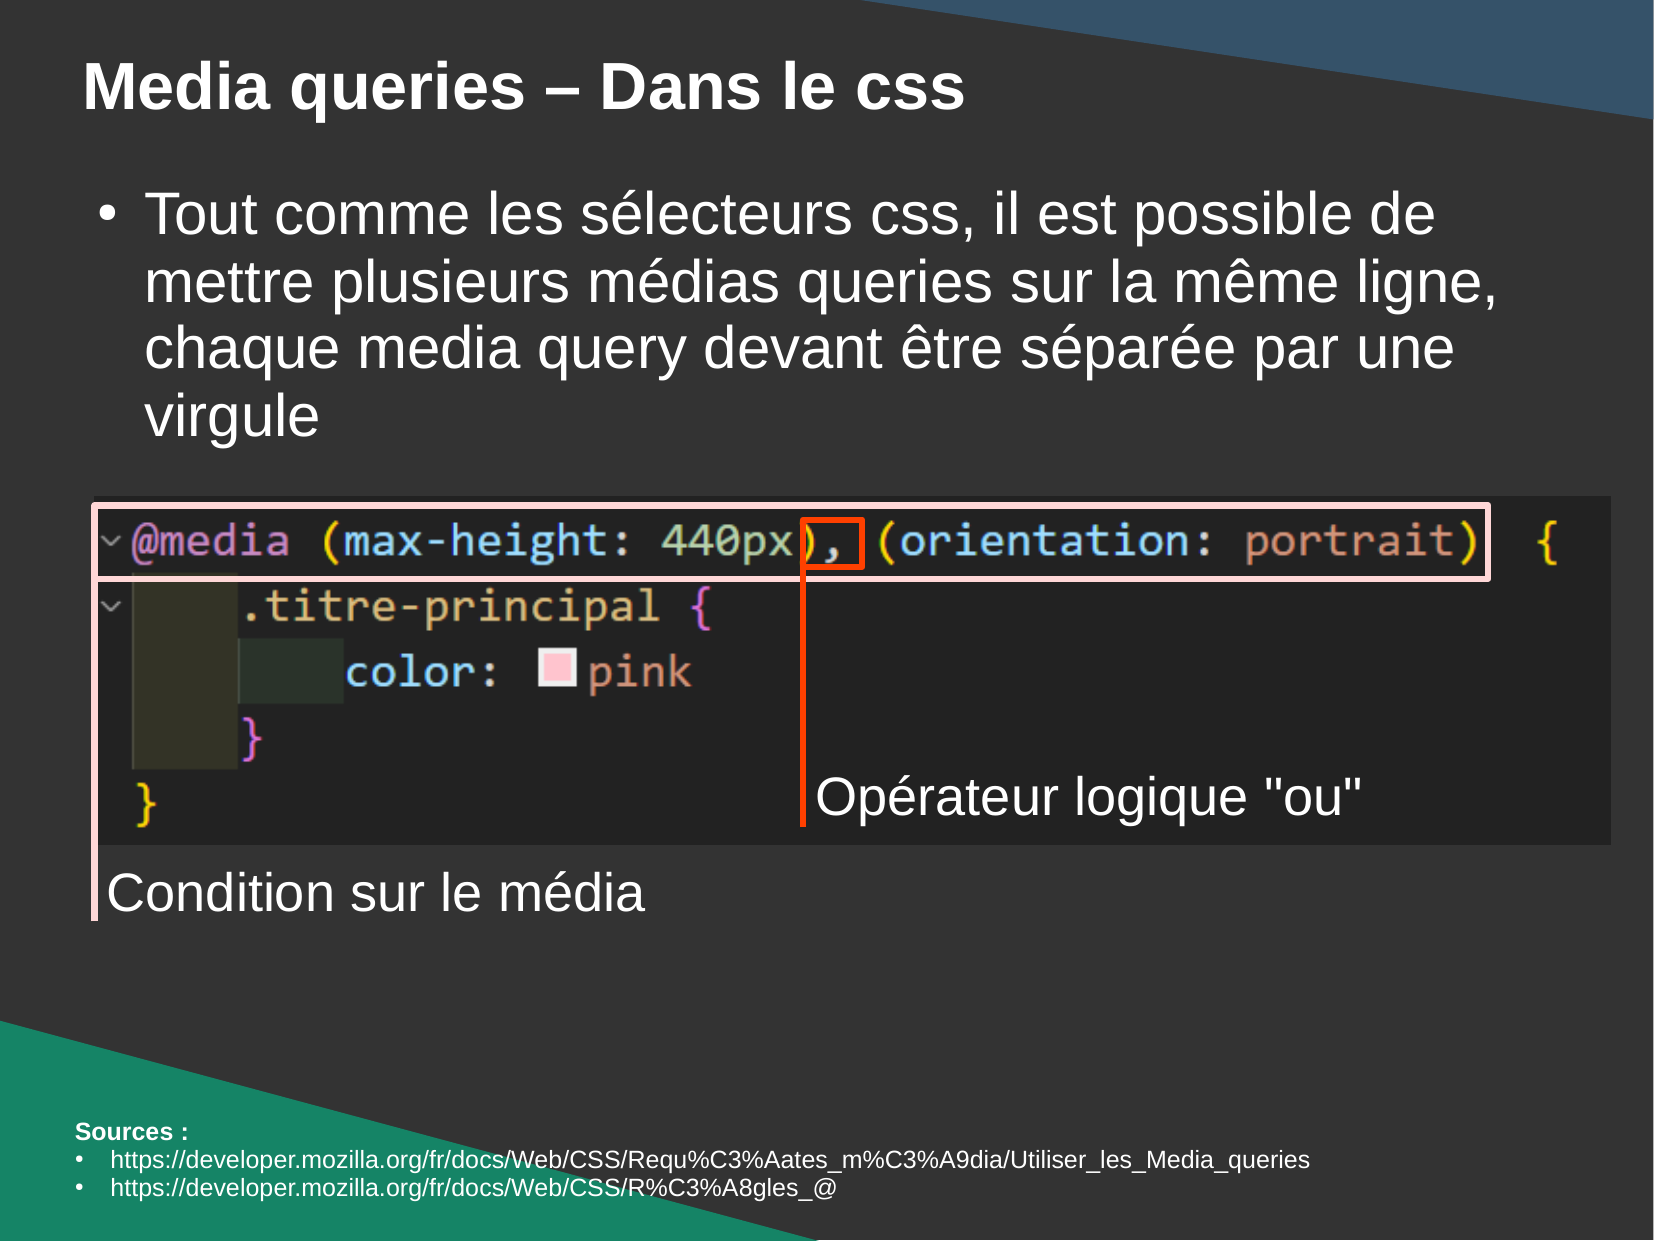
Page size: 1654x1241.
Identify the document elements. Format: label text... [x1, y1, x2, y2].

text_box [860, 0, 1654, 120]
picture [806, 523, 859, 564]
text_box Sources : https://developer.mozilla.org/fr/docs/Web/CSS/Requ%C3%Aates_m%C3%A9dia/Utiliser_les_Media_queries https://developer.mozilla.org/fr/docs/Web/CSS/R%C3%A8gles_@ [60, 1110, 1546, 1241]
picture [98, 509, 1485, 576]
list Tout comme les sélecteurs css, il est possible de mettre plusieurs médias queries sur la même ligne, chaque media query devant être séparée par une virgule [80, 180, 1605, 449]
title Opérateur logique "ou" [814, 766, 1382, 839]
title Media queries – Dans le css [82, 49, 1571, 162]
text_box [0, 1020, 332, 1241]
title Condition sur le média [106, 862, 733, 934]
picture [94, 496, 1611, 845]
